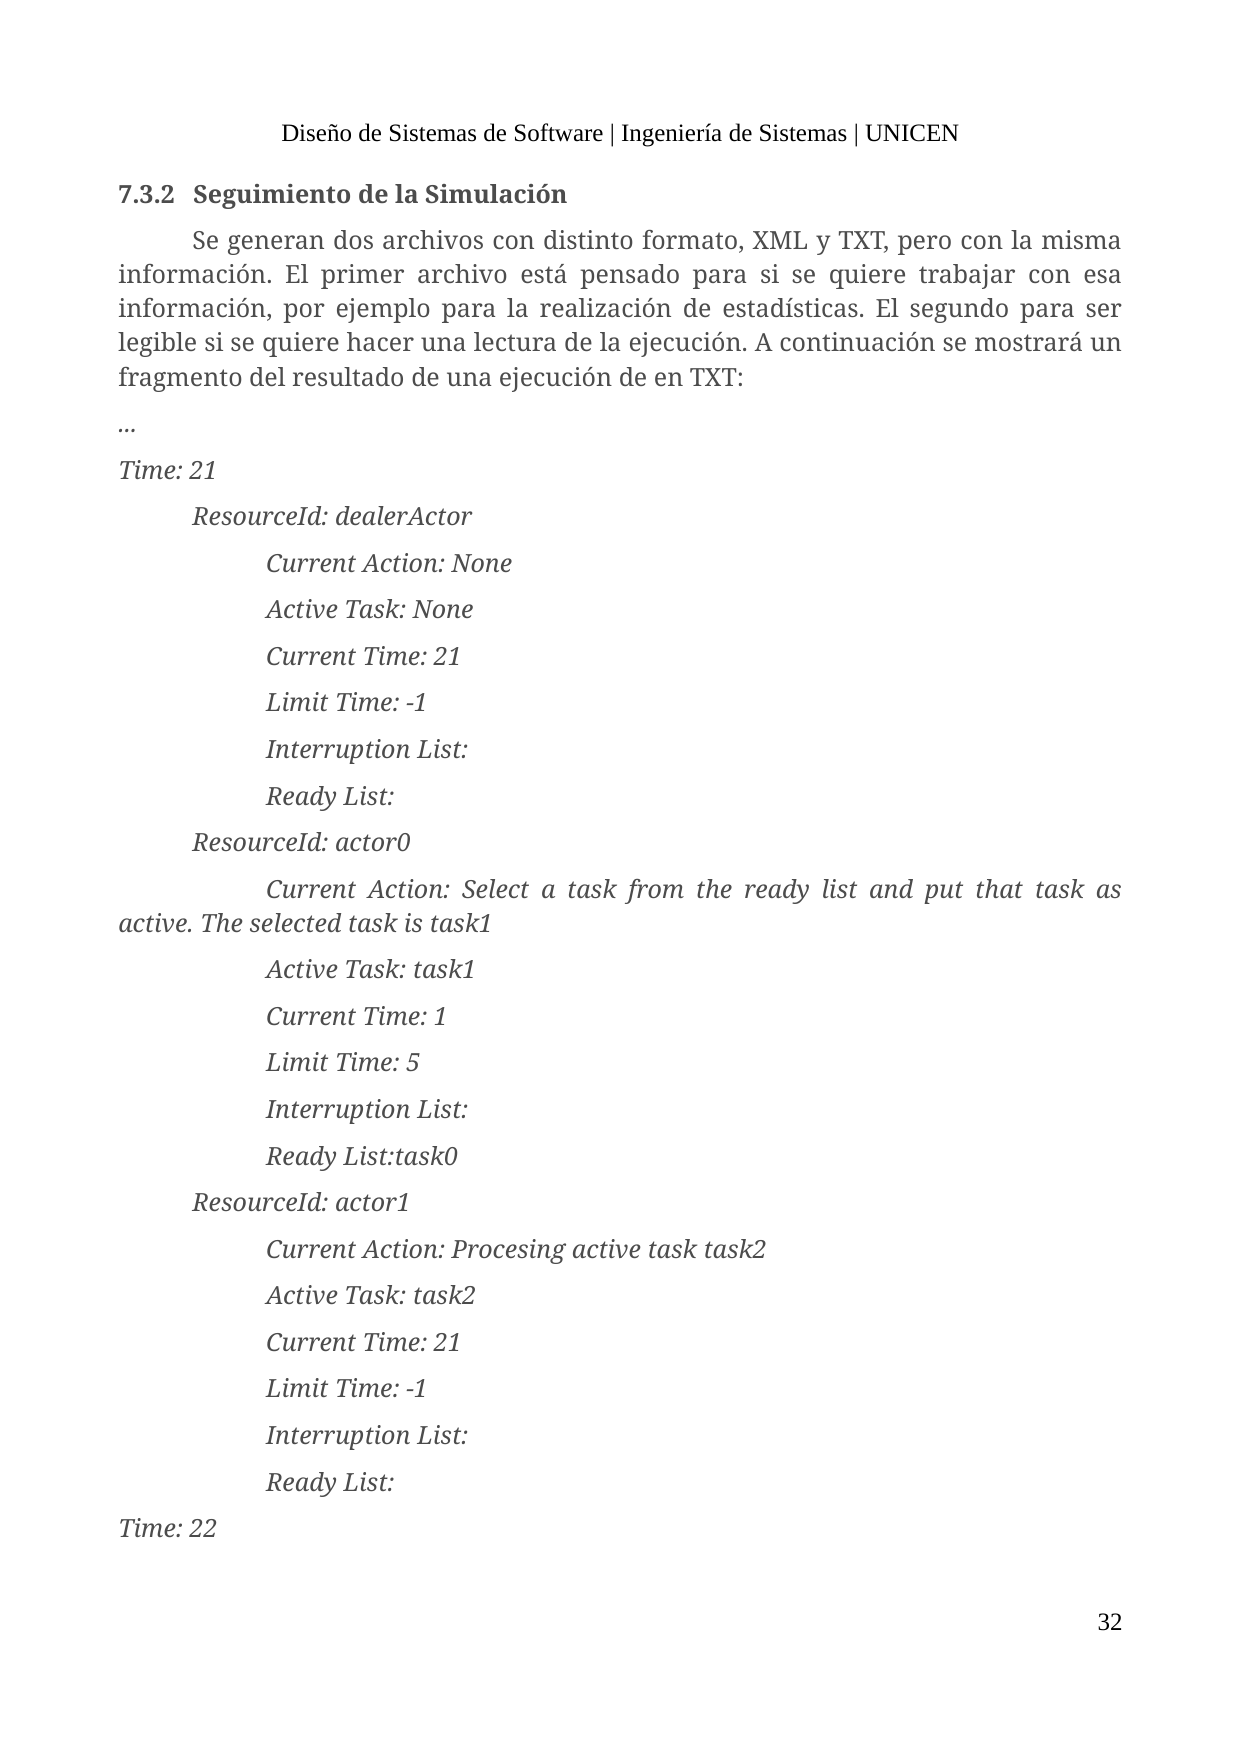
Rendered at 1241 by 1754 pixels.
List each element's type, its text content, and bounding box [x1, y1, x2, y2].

text Active Task: None [118, 592, 1122, 626]
text Ready List:task0 [118, 1138, 1122, 1172]
text Active Task: task2 [118, 1278, 1122, 1312]
text Current Action: None [118, 545, 1122, 579]
subtitle Seguimiento de la Simulación [118, 176, 1122, 210]
text Se generan dos archivos con distinto formato, XML y TXT, pero con la misma información. El primer archivo está pensado para si se quiere trabajar con esa información, por ejemplo para la realización de estadísticas. El segundo para ser legible si se quiere hacer una lectura de la ejecución. A continuación se mostrará un fragmento del resultado de una ejecución de en TXT: [118, 223, 1122, 393]
text Active Task: task1 [118, 952, 1122, 986]
text Limit Time: 5 [118, 1045, 1122, 1079]
text Current Action: Procesing active task task2 [118, 1231, 1122, 1265]
text Time: 22 [118, 1511, 1122, 1545]
text Limit Time: -1 [118, 685, 1122, 719]
text Ready List: [118, 778, 1122, 812]
text Ready List: [118, 1464, 1122, 1498]
text ResourceId: actor1 [118, 1185, 1122, 1219]
text Interruption List: [118, 1418, 1122, 1452]
text ResourceId: dealerActor [118, 499, 1122, 533]
text Current Time: 1 [118, 998, 1122, 1033]
text Interruption List: [118, 732, 1122, 766]
text ... [118, 406, 1122, 440]
text Interruption List: [118, 1092, 1122, 1126]
text Limit Time: -1 [118, 1371, 1122, 1405]
text Current Time: 21 [118, 1324, 1122, 1358]
text Current Time: 21 [118, 638, 1122, 673]
text Time: 21 [118, 452, 1122, 486]
text ResourceId: actor0 [118, 825, 1122, 859]
text Current Action: Select a task from the ready list and put that task as active. The selected task is task1 [118, 871, 1122, 939]
